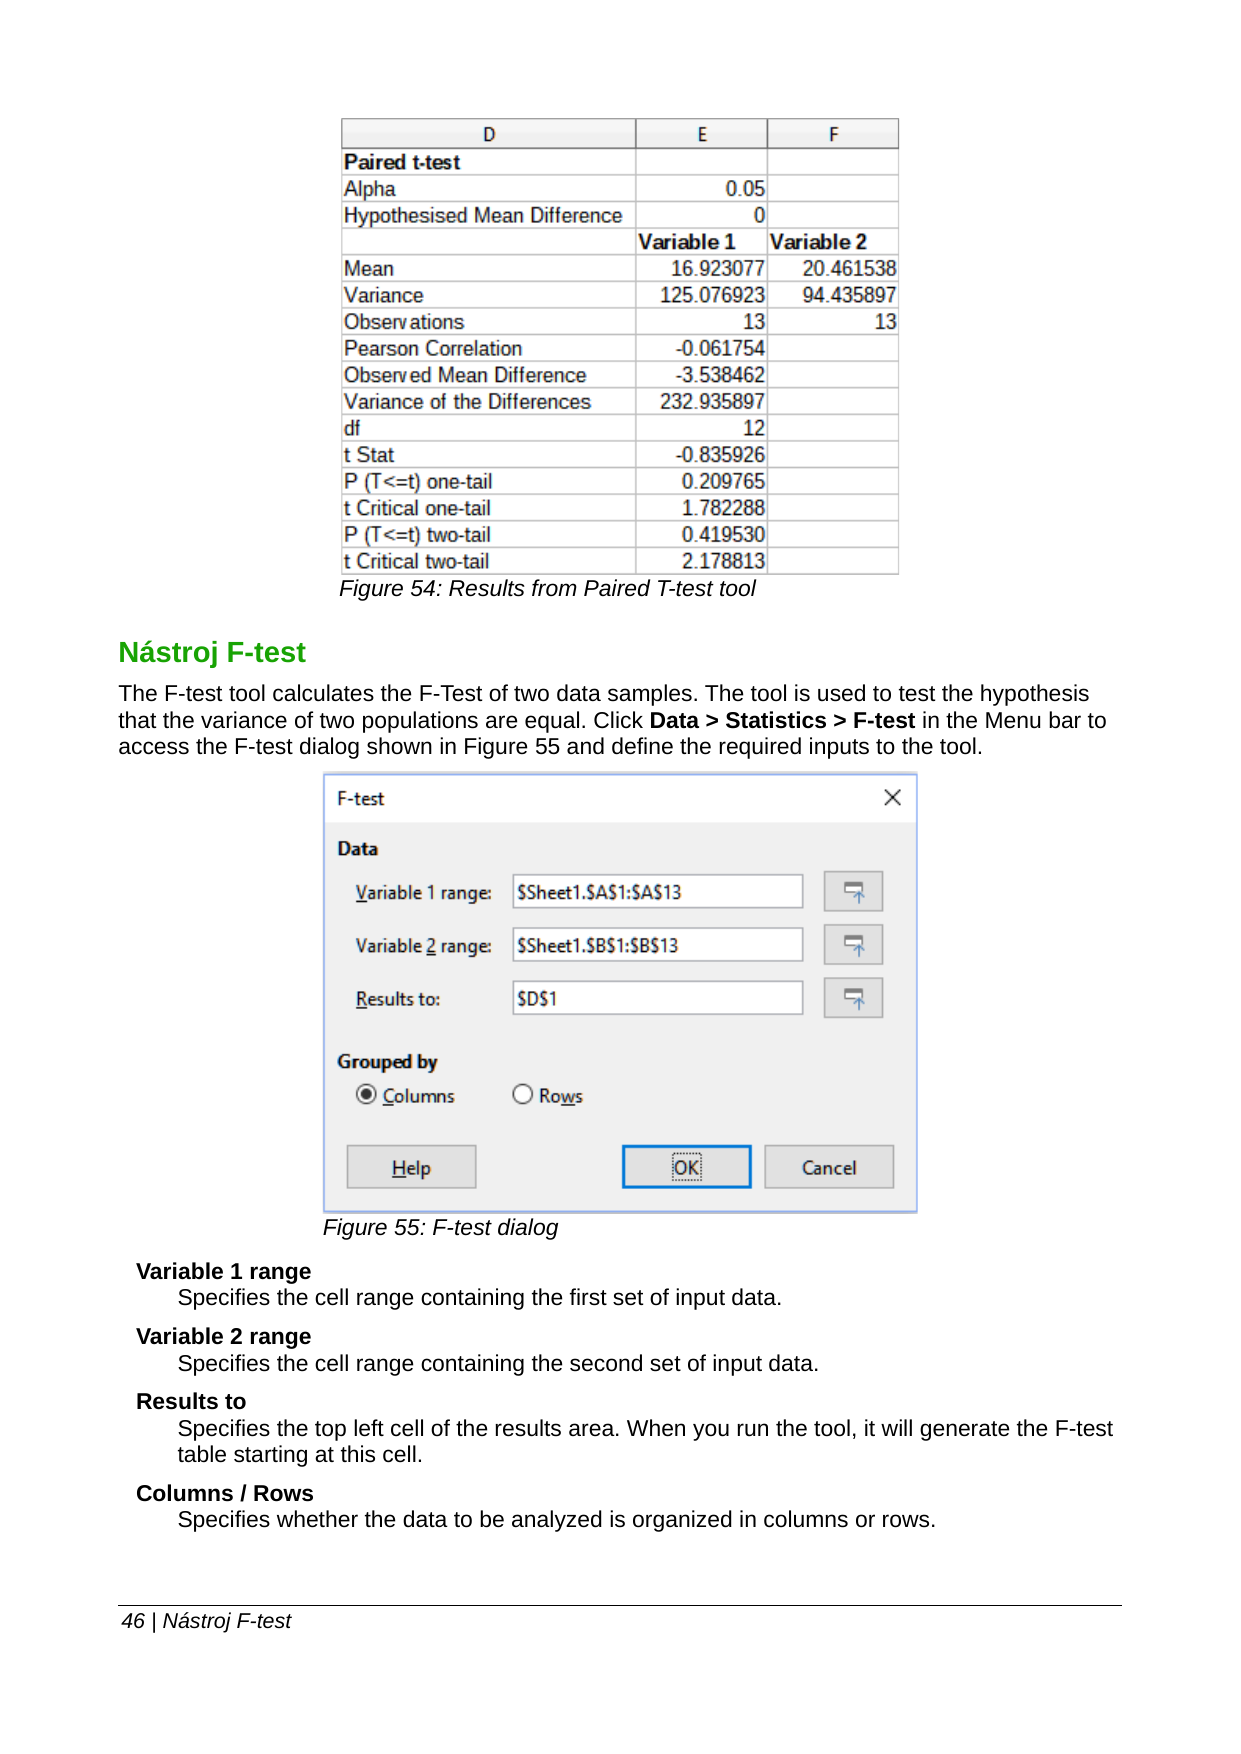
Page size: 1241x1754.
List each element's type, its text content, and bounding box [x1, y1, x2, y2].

text Columns / Rows [136, 1480, 1122, 1506]
text Variable 2 range [136, 1323, 1122, 1349]
picture [341, 118, 900, 575]
text Specifies the cell range containing the second set of input data. [177, 1349, 1122, 1376]
text Figure 54: Results from Paired T-test tool [339, 575, 901, 601]
picture [322, 771, 918, 1214]
text Results to [136, 1388, 1122, 1415]
text Specifies whether the data to be analyzed is organized in columns or rows. [177, 1506, 1122, 1533]
text Specifies the cell range containing the first set of input data. [177, 1284, 1122, 1311]
text Figure 55: F-test dialog [323, 1214, 918, 1240]
text The F-test tool calculates the F-Test of two data samples. The tool is used to test the hypothesis that the variance of two populations are equal. Click Data > Statistics > F-test in the Menu bar to access the F-test dialog shown in Figure 55 and define the required inputs to the tool. [118, 680, 1122, 759]
text Variable 1 range [136, 1258, 1122, 1284]
text Specifies the top left cell of the results area. When you run the tool, it will generate the F-test table starting at this cell. [177, 1415, 1122, 1467]
subtitle Nástroj F-test [118, 635, 1122, 668]
